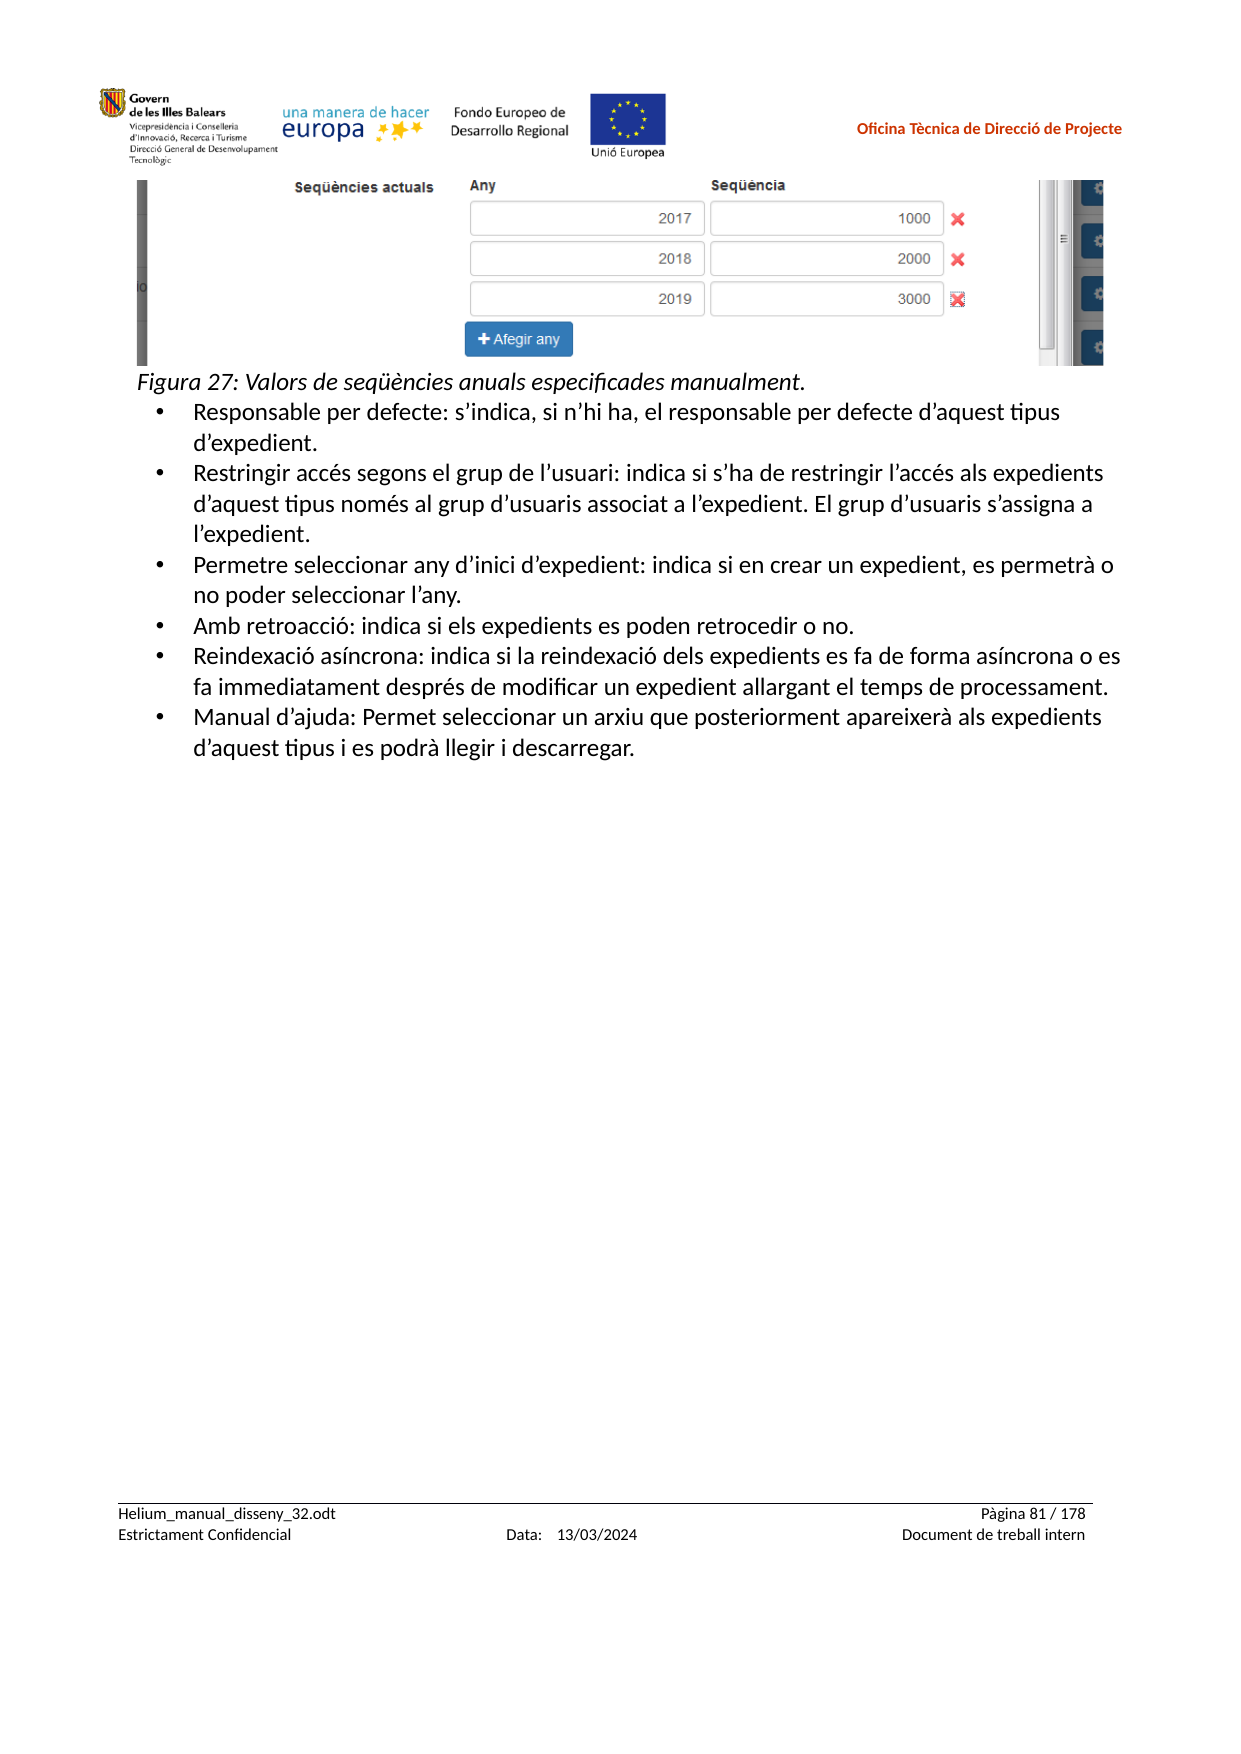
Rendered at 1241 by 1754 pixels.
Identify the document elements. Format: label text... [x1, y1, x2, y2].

picture [136, 180, 1104, 366]
list Permetre seleccionar any d’inici d’expedient: indica si en crear un expedient, es permetrà o no poder seleccionar l’any. [156, 549, 1122, 610]
list Responsable per defecte: s’indica, si n’hi ha, el responsable per defecte d’aquest tipus d’expedient. [137, 168, 1122, 457]
list Restringir accés segons el grup de l’usuari: indica si s’ha de restringir l’accés als expedients d’aquest tipus només al grup d’usuaris associat a l’expedient. El grup d’usuaris s’assigna a l’expedient. [156, 457, 1122, 549]
picture [99, 87, 668, 166]
list Amb retroacció: indica si els expedients es poden retrocedir o no. [156, 610, 1122, 640]
list Manual d’ajuda: Permet seleccionar un arxiu que posteriorment apareixerà als expedients d’aquest tipus i es podrà llegir i descarregar. [156, 701, 1122, 762]
list Figura 27: Valors de seqüències anuals especificades manualment. [137, 366, 1103, 396]
list Reindexació asíncrona: indica si la reindexació dels expedients es fa de forma asíncrona o es fa immediatament després de modificar un expedient allargant el temps de processament. [156, 640, 1122, 701]
